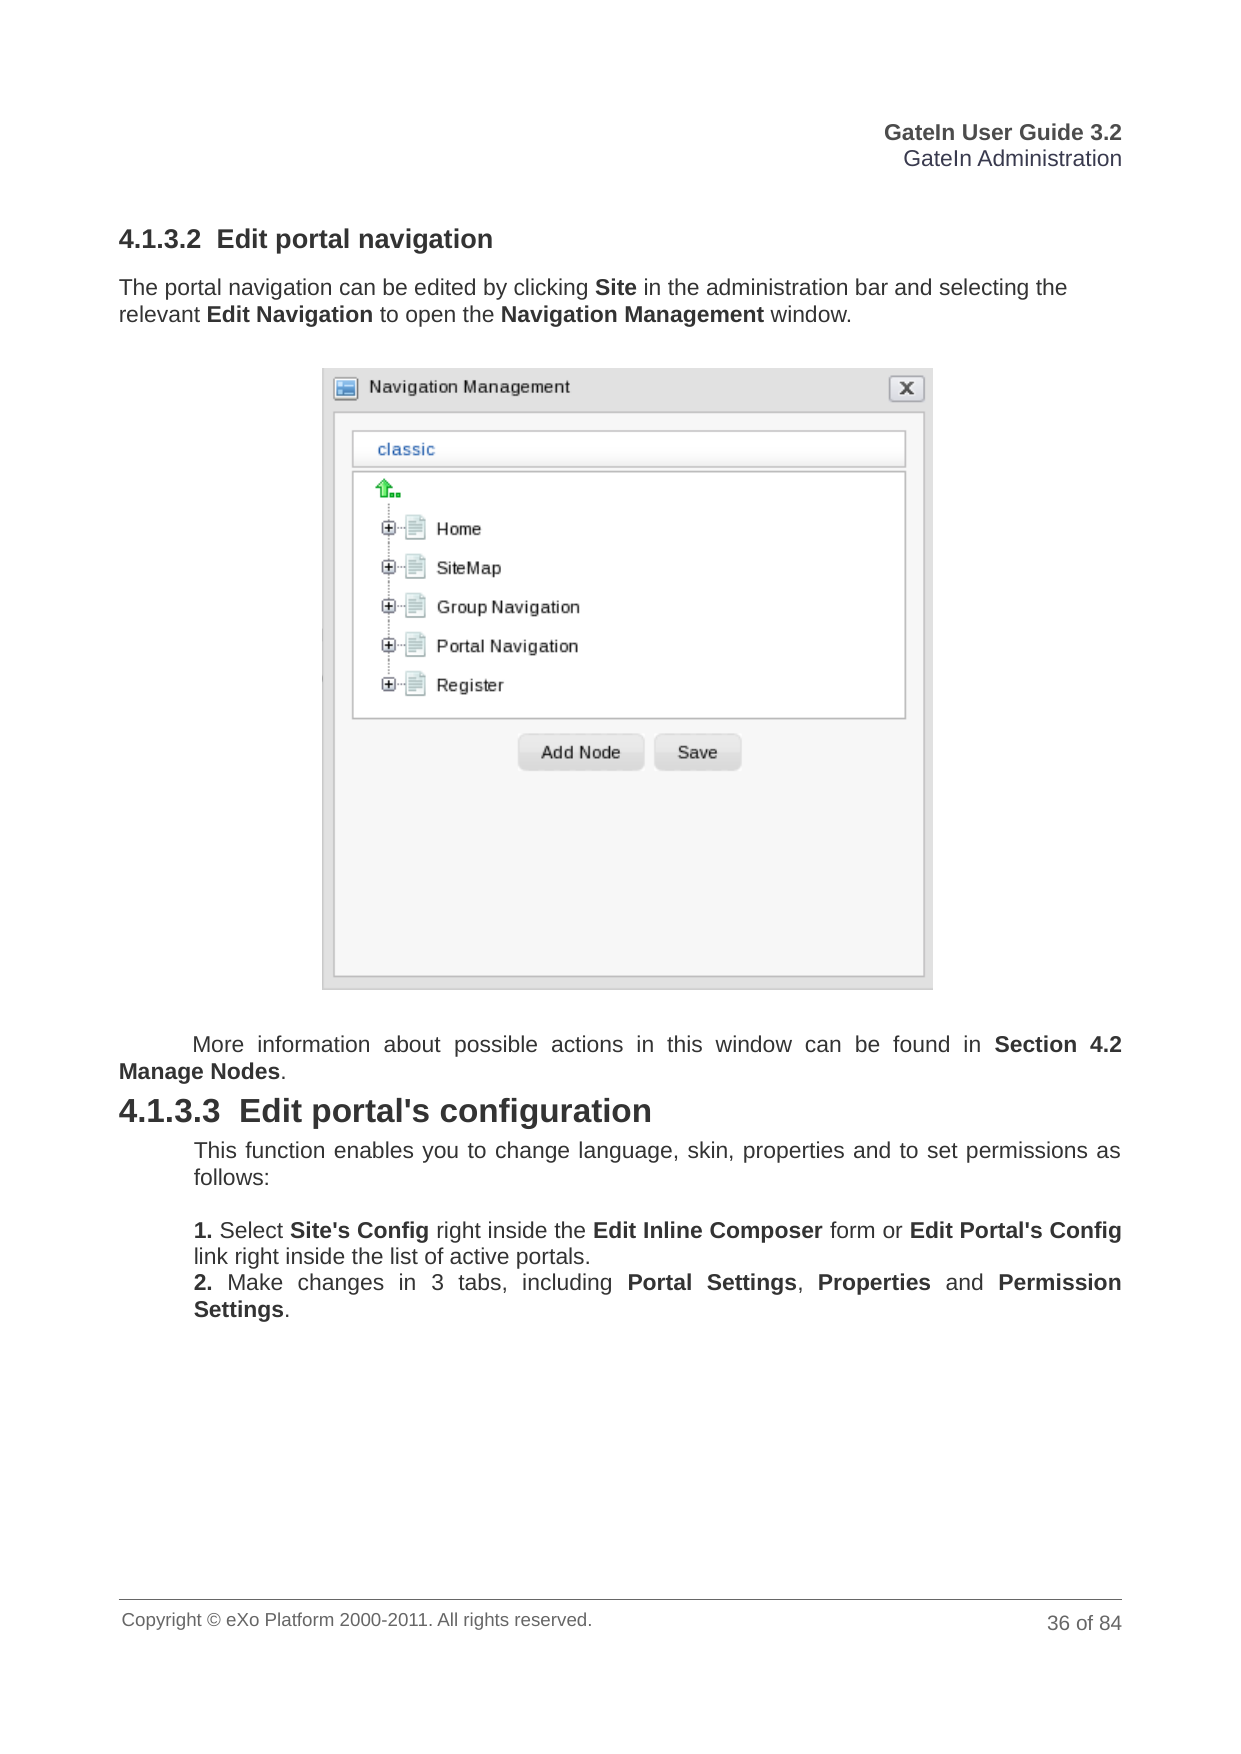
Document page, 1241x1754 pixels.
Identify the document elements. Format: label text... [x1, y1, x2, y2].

subtitle Edit portal navigation [118, 223, 1122, 255]
list 1. Select Site's Config right inside the Edit Inline Composer form or Edit Portal's Config link right inside the list of active portals. [156, 1217, 1122, 1269]
picture [322, 368, 933, 990]
list This function enables you to change language, skin, properties and to set permissions as follows: [156, 1137, 1122, 1190]
text The portal navigation can be edited by clicking Site in the administration bar and selecting the relevant Edit Navigation to open the Navigation Management window. [118, 274, 1122, 327]
subtitle Edit portal's configuration [118, 1092, 1122, 1130]
list 2. Make changes in 3 tabs, including Portal Settings, Properties and Permission Settings. [156, 1269, 1122, 1322]
text More information about possible actions in this window can be found in Section 4.2 Manage Nodes. [118, 1031, 1122, 1084]
